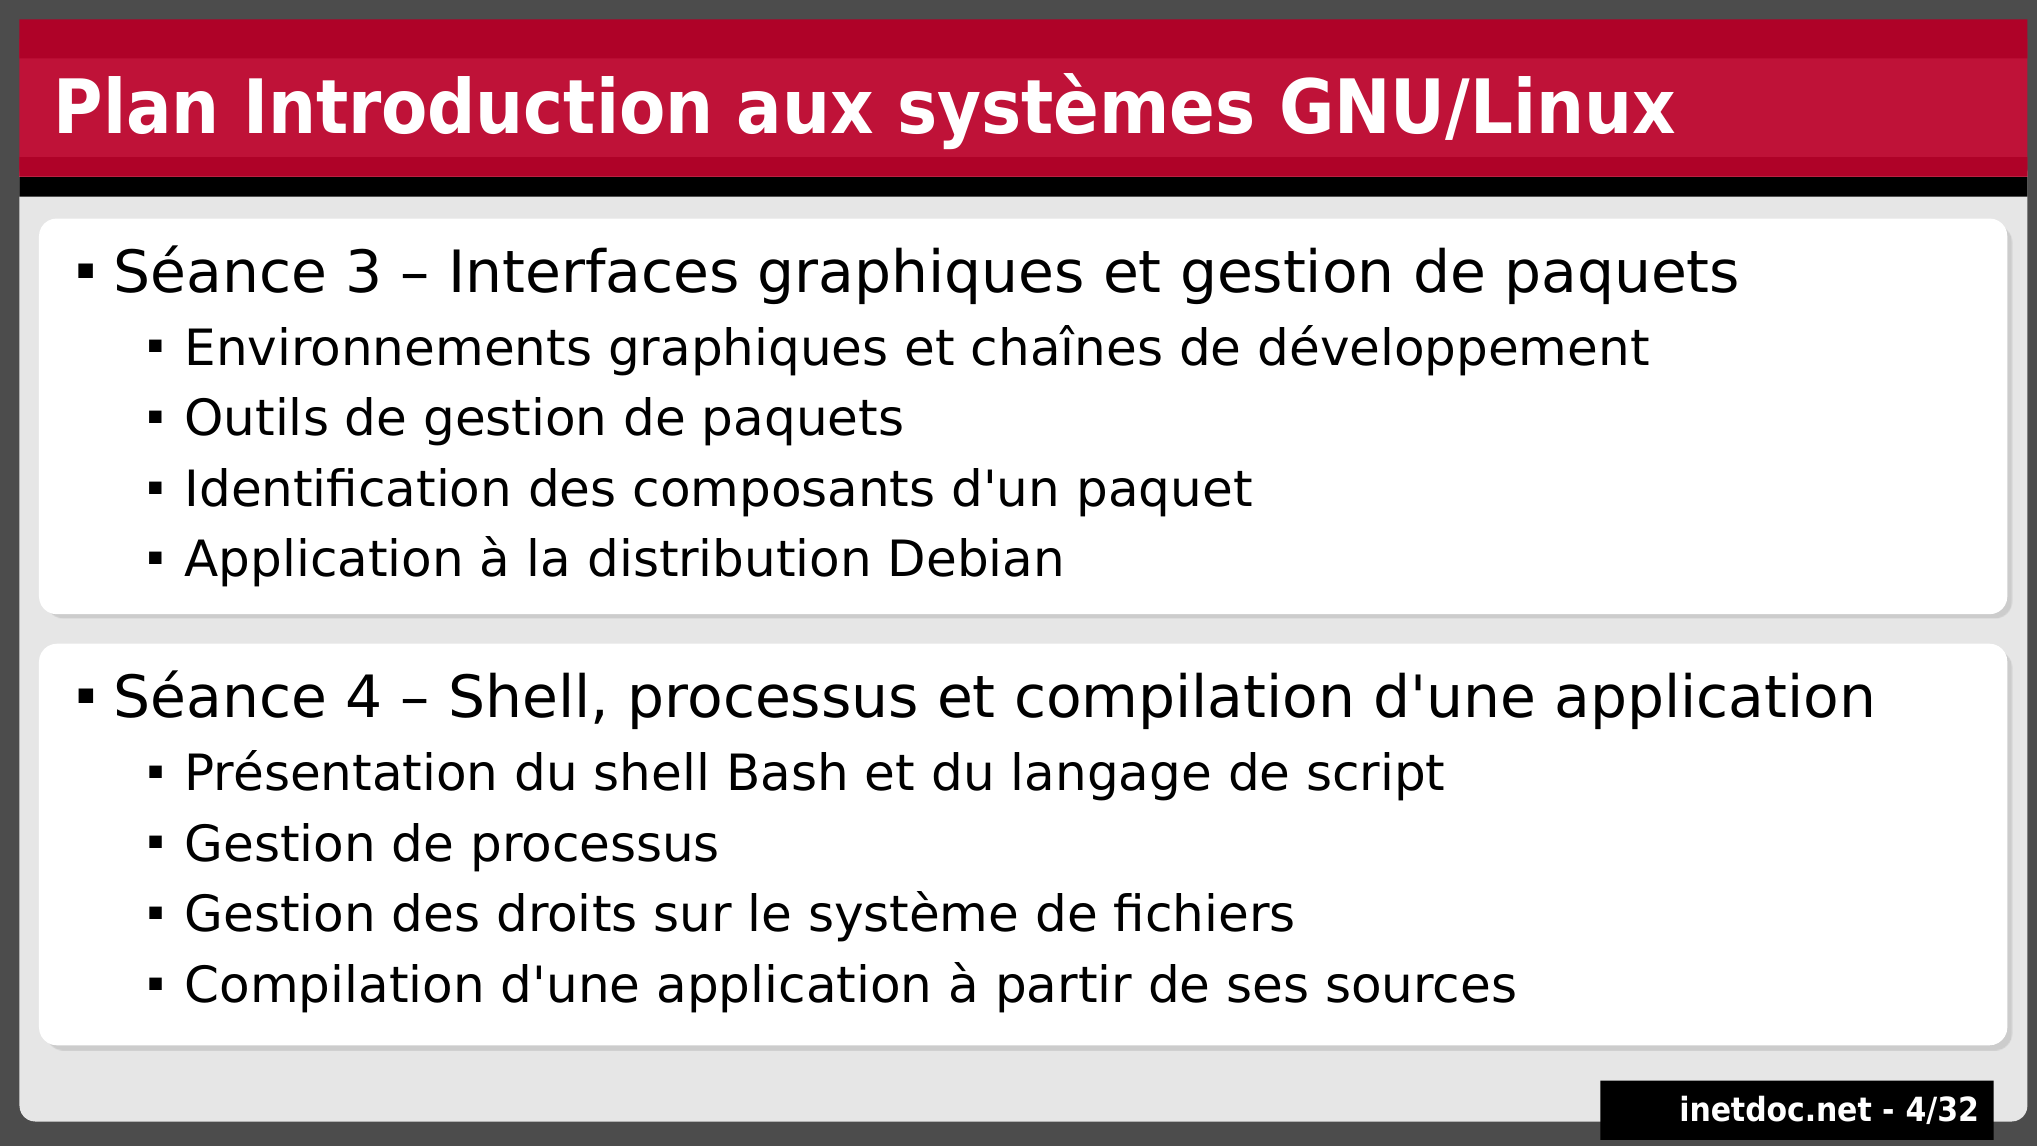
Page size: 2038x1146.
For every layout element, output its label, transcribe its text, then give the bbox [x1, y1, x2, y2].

text_box [19, 157, 2028, 1122]
text_box Séance 3 – Interfaces graphiques et gestion de paquets Environnements graphiques et chaînes de développement Outils de gestion de paquets Identification des composants d'un paquet Application à la distribution Debian [38, 218, 2008, 615]
text_box Séance 4 – Shell, processus et compilation d'une application Présentation du shell Bash et du langage de script Gestion de processus Gestion des droits sur le système de fichiers Compilation d'une application à partir de ses sources [38, 643, 2008, 1046]
text_box [19, 19, 2028, 59]
text_box inetdoc.net - <numéro>/32 [1600, 1080, 1994, 1140]
text_box Plan Introduction aux systèmes GNU/Linux [19, 59, 2028, 157]
